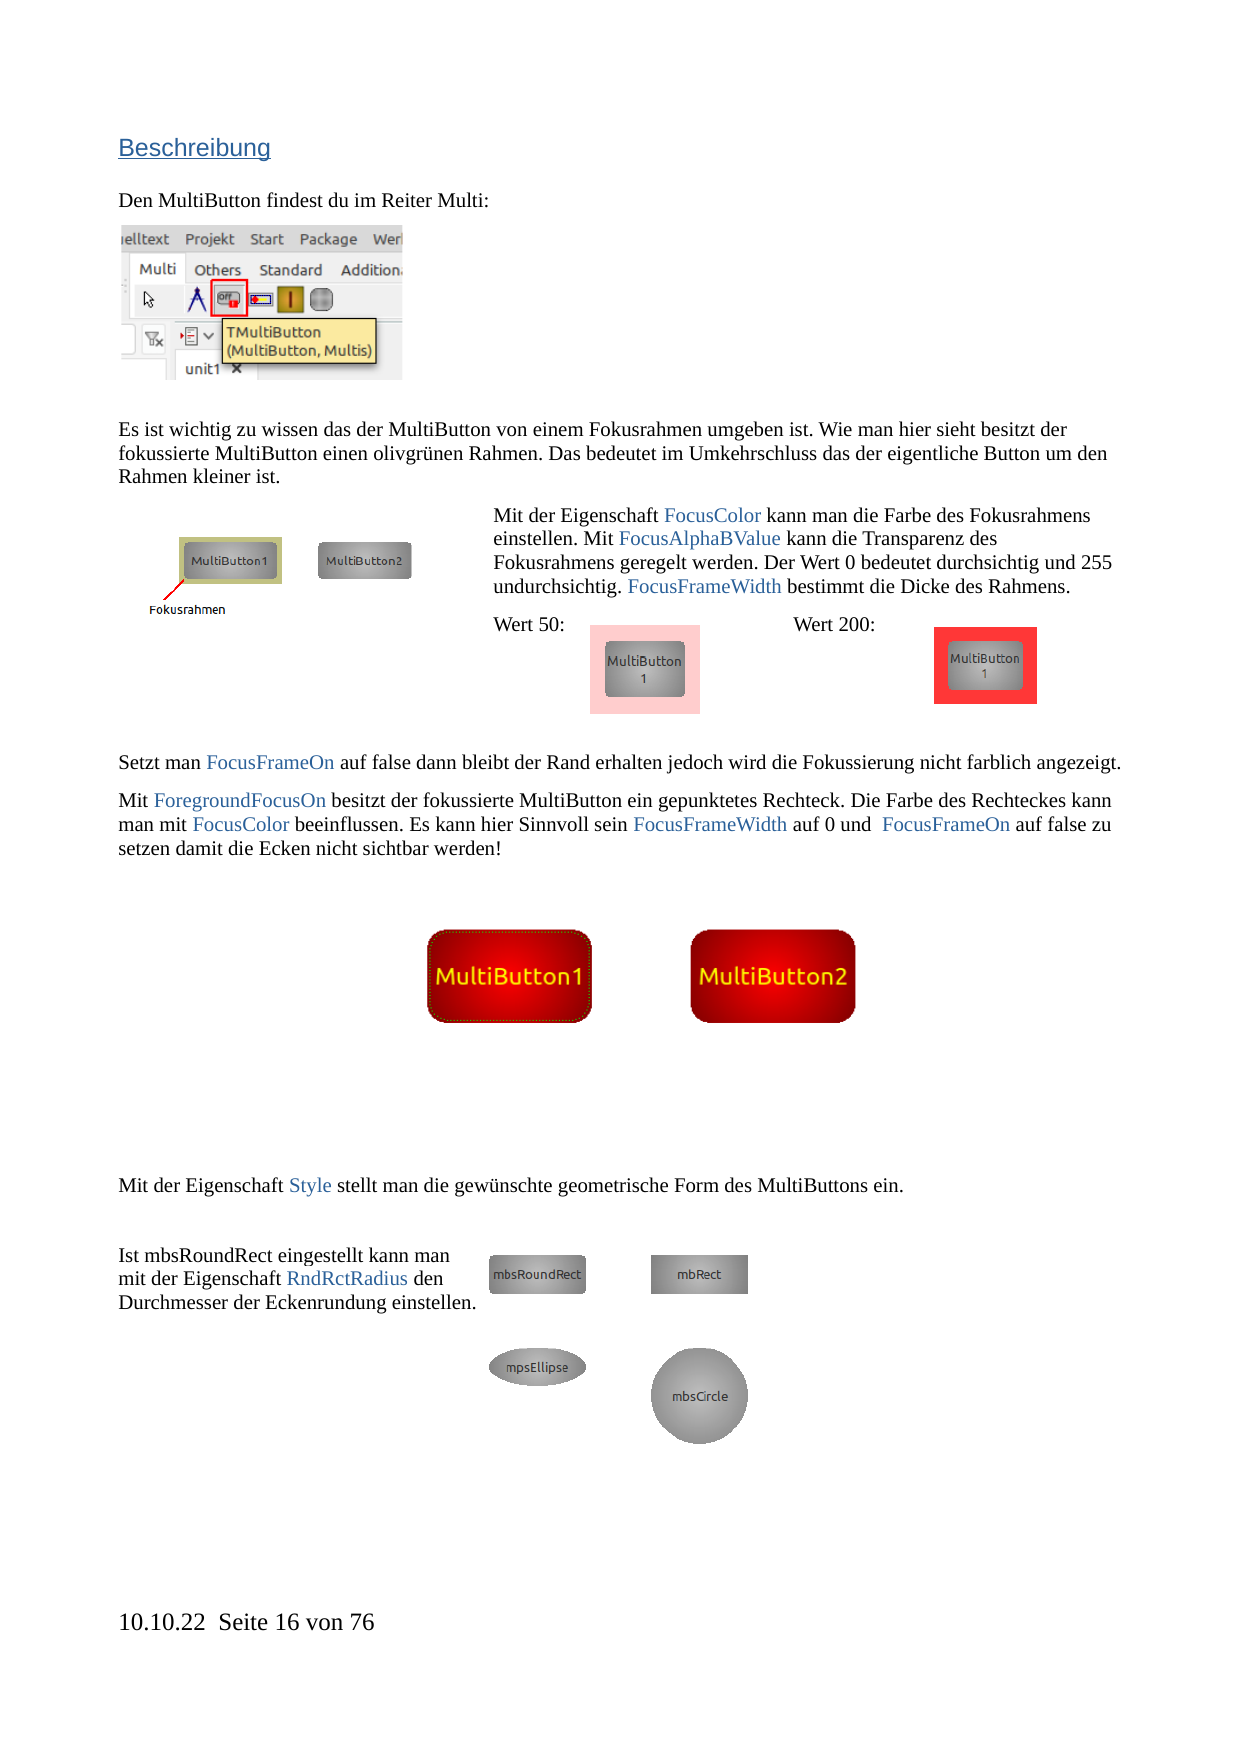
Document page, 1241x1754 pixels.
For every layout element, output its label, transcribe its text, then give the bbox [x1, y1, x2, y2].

text Mit der Eigenschaft Style stellt man die gewünschte geometrische Form des MultiButtons ein. [118, 1179, 1122, 1196]
text Es ist wichtig zu wissen das der MultiButton von einem Fokusrahmen umgeben ist. Wie man hier sieht besitzt der fokussierte MultiButton einen olivgrünen Rahmen. Das bedeutet im Umkehrschluss das der eigentliche Button um den Rahmen kleiner ist. [118, 418, 1122, 489]
text Wert 50: Wert 200: [118, 612, 1122, 660]
subtitle Beschreibung [118, 133, 1122, 161]
text [761, 1243, 1122, 1314]
text Mit ForegroundFocusOn besitzt der fokussierte MultiButton ein gepunktetes Rechteck. Die Farbe des Rechteckes kann man mit FocusColor beeinflussen. Es kann hier Sinnvoll sein FocusFrameWidth auf 0 und FocusFrameOn auf false zu setzen damit die Ecken nicht sichtbar werden! [118, 789, 1122, 860]
picture [119, 516, 439, 637]
picture [579, 616, 709, 727]
picture [413, 914, 873, 1050]
text Mit der Eigenschaft FocusColor kann man die Farbe des Fokusrahmens einstellen. Mit FocusAlphaBValue kann die Transparenz des Fokusrahmens geregelt werden. Der Wert 0 bedeutet durchsichtig und 255 undurchsichtig. FocusFrameWidth bestimmt die Dicke des Rahmens. [118, 503, 1122, 598]
text Setzt man FocusFrameOn auf false dann bleibt der Rand erhalten jedoch wird die Fokussierung nicht farblich angezeigt. [118, 751, 1122, 774]
picture [922, 617, 1048, 715]
text Den MultiButton findest du im Reiter Multi: [118, 188, 1122, 212]
picture [479, 1243, 761, 1454]
picture [121, 225, 403, 380]
text Ist mbsRoundRect eingestellt kann man mit der Eigenschaft RndRctRadius den Durchmesser der Eckenrundung einstellen. [118, 1243, 479, 1314]
